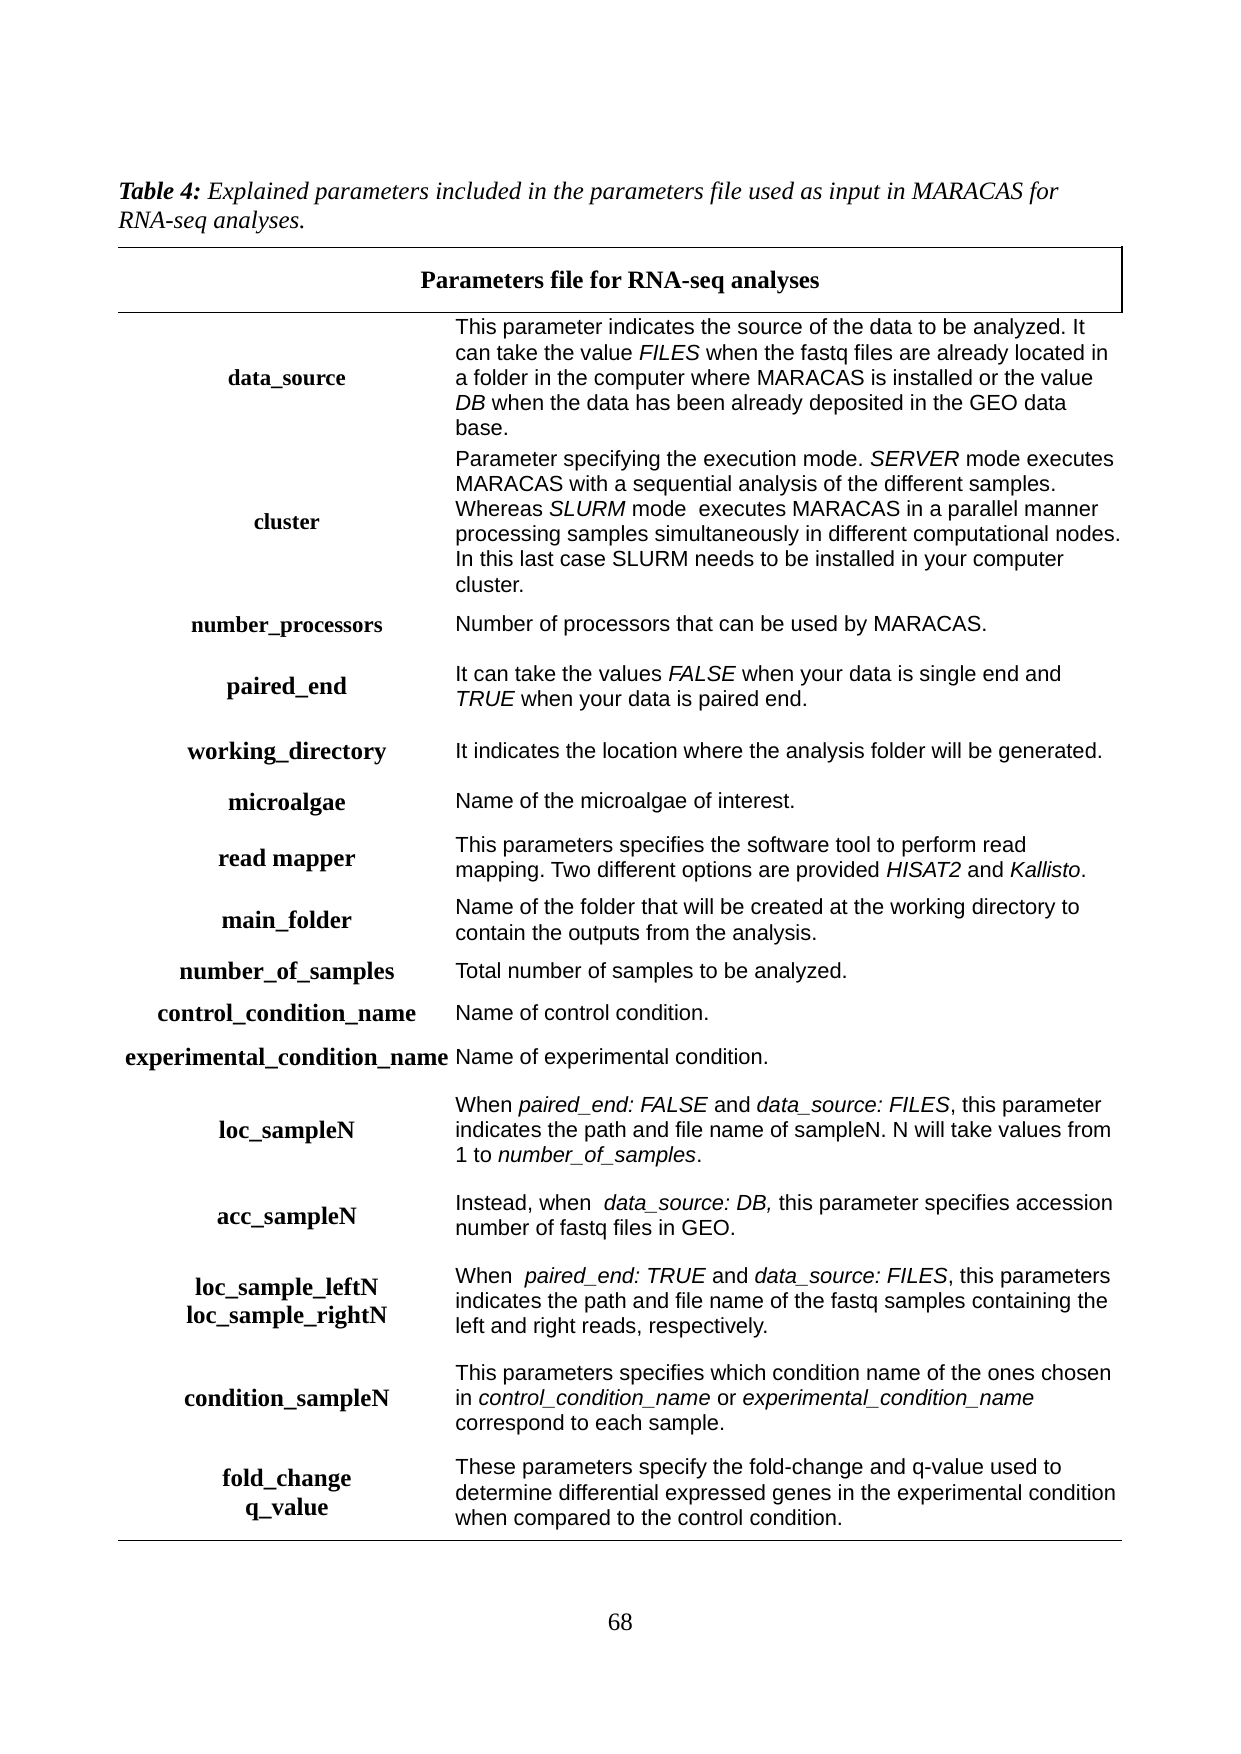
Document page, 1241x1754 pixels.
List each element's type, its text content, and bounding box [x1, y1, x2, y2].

table_cell Name of the folder that will be created at the working directory to contain the outputs from the analysis. [455, 890, 1122, 949]
table_cell These parameters specify the fold-change and q-value used to determine differential expressed genes in the experimental condition when compared to the control condition. [455, 1445, 1122, 1540]
table_cell loc_sampleN [118, 1080, 455, 1180]
table_cell control_condition_name [118, 991, 455, 1033]
table_cell loc_sample_leftN loc_sample_rightN [118, 1250, 455, 1351]
table_cell number_processors [118, 601, 455, 647]
text Table 4: Explained parameters included in the parameters file used as input in MARACAS for RNA-seq analyses. [118, 176, 1122, 234]
table_cell This parameters specifies which condition name of the ones chosen in control_condition_name or experimental_condition_name correspond to each sample. [455, 1351, 1122, 1444]
table_cell working_directory [118, 724, 455, 778]
table_cell number_of_samples [118, 950, 455, 991]
table_cell experimental_condition_name [118, 1033, 455, 1080]
table_header Parameters file for RNA-seq analyses [118, 248, 1121, 311]
table_cell When paired_end: FALSE and data_source: FILES, this parameter indicates the path and file name of sampleN. N will take values from 1 to number_of_samples. [455, 1080, 1122, 1180]
table_cell This parameter indicates the source of the data to be analyzed. It can take the value FILES when the fastq files are already located in a folder in the computer where MARACAS is installed or the value DB when the data has been already deposited in the GEO data base. [455, 313, 1122, 442]
table_cell Instead, when data_source: DB, this parameter specifies accession number of fastq files in GEO. [455, 1180, 1122, 1250]
table_cell data_source [118, 313, 455, 442]
table_cell main_folder [118, 890, 455, 949]
table_cell Total number of samples to be analyzed. [455, 950, 1122, 991]
table_cell cluster [118, 442, 455, 601]
table_cell paired_end [118, 648, 455, 724]
table_cell fold_change q_value [118, 1445, 455, 1540]
table_cell When paired_end: TRUE and data_source: FILES, this parameters indicates the path and file name of the fastq samples containing the left and right reads, respectively. [455, 1250, 1122, 1351]
table_cell Name of experimental condition. [455, 1033, 1122, 1080]
table_cell Name of the microalgae of interest. [455, 778, 1122, 824]
table_cell Name of control condition. [455, 991, 1122, 1033]
table_cell microalgae [118, 778, 455, 824]
table_cell acc_sampleN [118, 1180, 455, 1250]
table_cell Parameter specifying the execution mode. SERVER mode executes MARACAS with a sequential analysis of the different samples. Whereas SLURM mode executes MARACAS in a parallel manner processing samples simultaneously in different computational nodes. In this last case SLURM needs to be installed in your computer cluster. [455, 442, 1122, 601]
table_cell It indicates the location where the analysis folder will be generated. [455, 724, 1122, 778]
table_cell Number of processors that can be used by MARACAS. [455, 601, 1122, 647]
table_cell condition_sampleN [118, 1351, 455, 1444]
table_cell This parameters specifies the software tool to perform read mapping. Two different options are provided HISAT2 and Kallisto. [455, 825, 1122, 889]
table_cell It can take the values FALSE when your data is single end and TRUE when your data is paired end. [455, 648, 1122, 724]
table_cell read mapper [118, 825, 455, 889]
